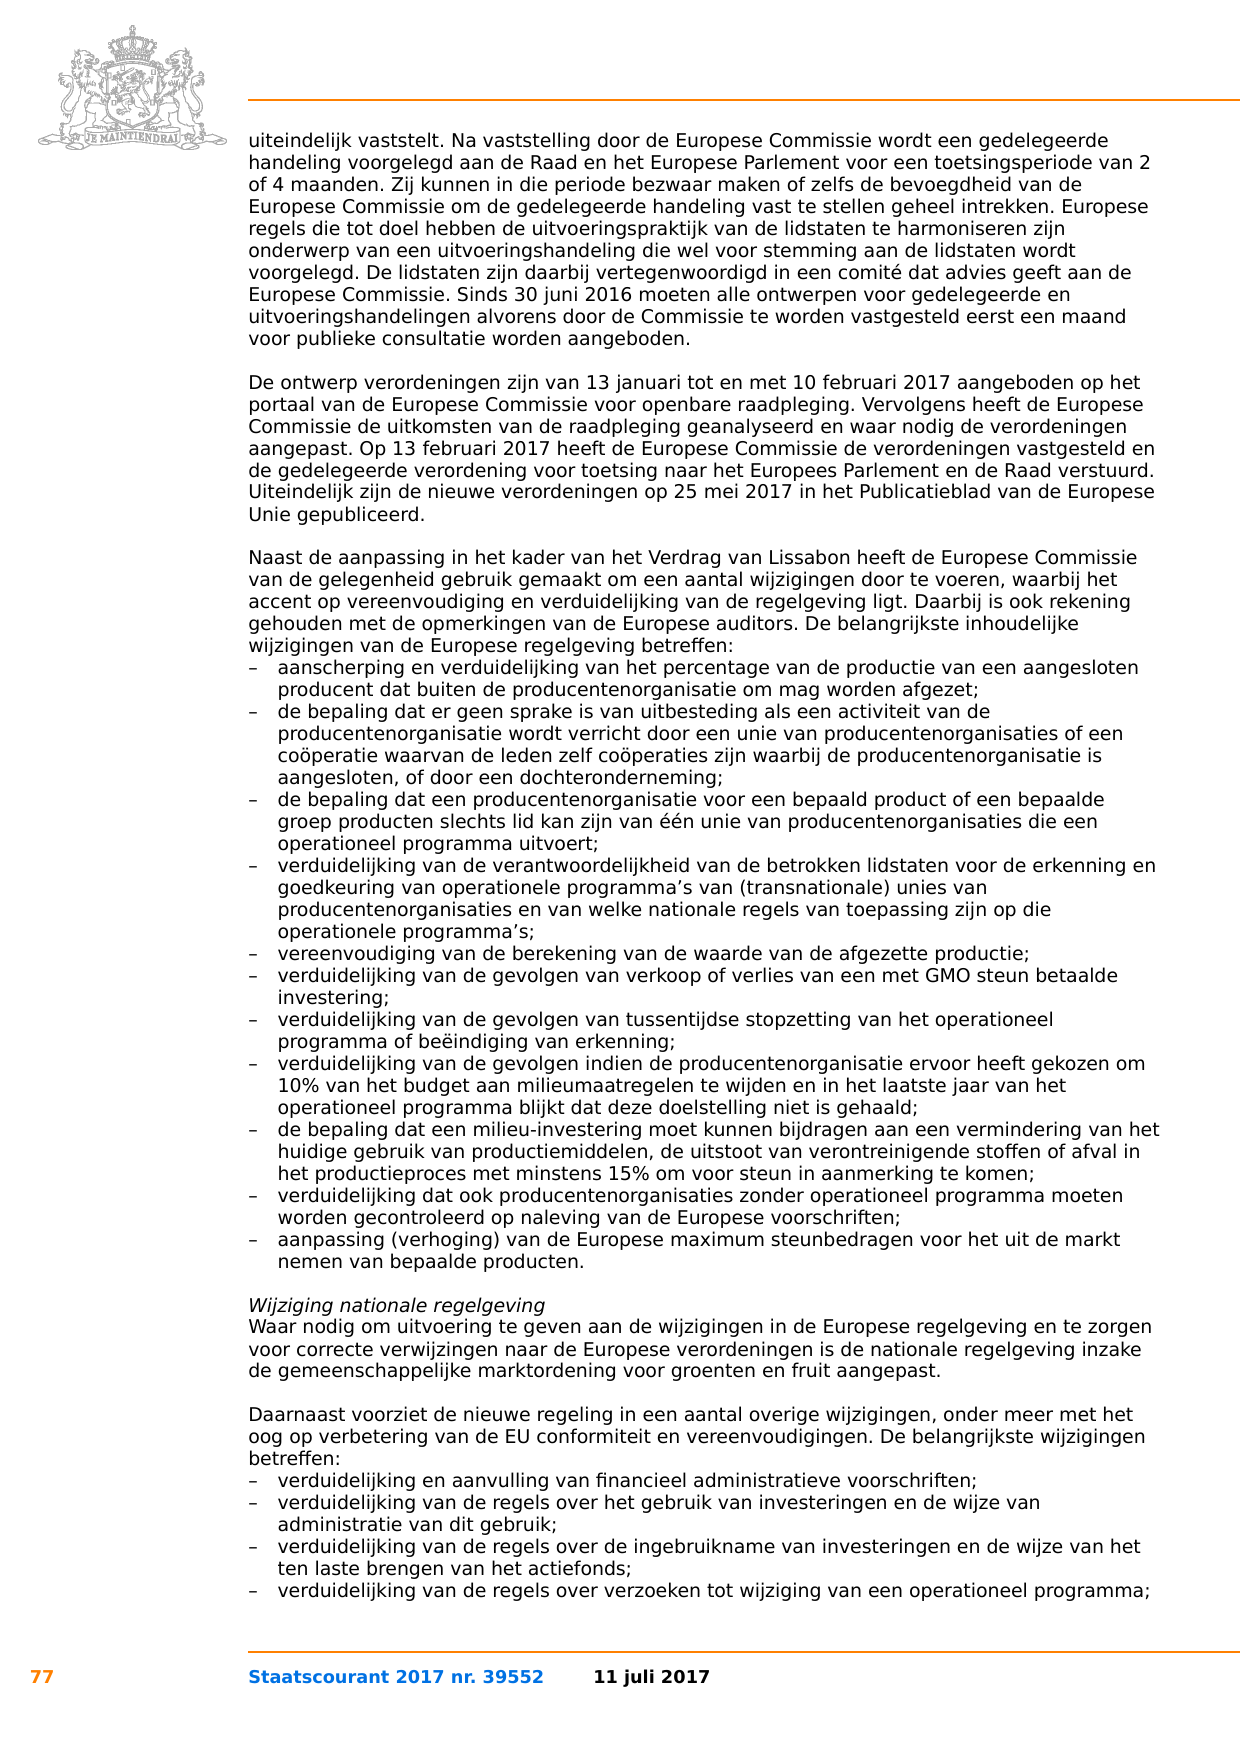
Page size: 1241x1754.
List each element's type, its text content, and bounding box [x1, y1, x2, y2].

text – aanpassing (verhoging) van de Europese maximum steunbedragen voor het uit de markt nemen van bepaalde producten. [248, 1229, 1163, 1273]
text – aanscherping en verduidelijking van het percentage van de productie van een aangesloten producent dat buiten de producentenorganisatie om mag worden afgezet; [248, 657, 1163, 701]
text Waar nodig om uitvoering te geven aan de wijzigingen in de Europese regelgeving en te zorgen voor correcte verwijzingen naar de Europese verordeningen is de nationale regelgeving inzake de gemeenschappelijke marktordening voor groenten en fruit aangepast. [248, 1316, 1163, 1382]
text uiteindelijk vaststelt. Na vaststelling door de Europese Commissie wordt een gedelegeerde handeling voorgelegd aan de Raad en het Europese Parlement voor een toetsingsperiode van 2 of 4 maanden. Zij kunnen in die periode bezwaar maken of zelfs de bevoegdheid van de Europese Commissie om de gedelegeerde handeling vast te stellen geheel intrekken. Europese regels die tot doel hebben de uitvoeringspraktijk van de lidstaten te harmoniseren zijn onderwerp van een uitvoeringshandeling die wel voor stemming aan de lidstaten wordt voorgelegd. De lidstaten zijn daarbij vertegenwoordigd in een comité dat advies geeft aan de Europese Commissie. Sinds 30 juni 2016 moeten alle ontwerpen voor gedelegeerde en uitvoeringshandelingen alvorens door de Commissie te worden vastgesteld eerst een maand voor publieke consultatie worden aangeboden. [248, 130, 1163, 350]
text – verduidelijking van de regels over het gebruik van investeringen en de wijze van administratie van dit gebruik; [248, 1492, 1163, 1536]
text – verduidelijking van de gevolgen van tussentijdse stopzetting van het operationeel programma of beëindiging van erkenning; [248, 1009, 1163, 1053]
text – de bepaling dat een producentenorganisatie voor een bepaald product of een bepaalde groep producten slechts lid kan zijn van één unie van producentenorganisaties die een operationeel programma uitvoert; [248, 789, 1163, 855]
text – de bepaling dat een milieu-investering moet kunnen bijdragen aan een vermindering van het huidige gebruik van productiemiddelen, de uitstoot van verontreinigende stoffen of afval in het productieproces met minstens 15% om voor steun in aanmerking te komen; [248, 1119, 1163, 1185]
text Naast de aanpassing in het kader van het Verdrag van Lissabon heeft de Europese Commissie van de gelegenheid gebruik gemaakt om een aantal wijzigingen door te voeren, waarbij het accent op vereenvoudiging en verduidelijking van de regelgeving ligt. Daarbij is ook rekening gehouden met de opmerkingen van de Europese auditors. De belangrijkste inhoudelijke wijzigingen van de Europese regelgeving betreffen: [248, 547, 1163, 657]
text Daarnaast voorziet de nieuwe regeling in een aantal overige wijzigingen, onder meer met het oog op verbetering van de EU conformiteit en vereenvoudigingen. De belangrijkste wijzigingen betreffen: [248, 1404, 1163, 1470]
text – verduidelijking van de verantwoordelijkheid van de betrokken lidstaten voor de erkenning en goedkeuring van operationele programma’s van (transnationale) unies van producentenorganisaties en van welke nationale regels van toepassing zijn op die operationele programma’s; [248, 855, 1163, 943]
text – verduidelijking en aanvulling van financieel administratieve voorschriften; [248, 1470, 1163, 1492]
text – verduidelijking dat ook producentenorganisaties zonder operationeel programma moeten worden gecontroleerd op naleving van de Europese voorschriften; [248, 1185, 1163, 1229]
text – vereenvoudiging van de berekening van de waarde van de afgezette productie; [248, 943, 1163, 965]
picture [38, 25, 227, 150]
text De ontwerp verordeningen zijn van 13 januari tot en met 10 februari 2017 aangeboden op het portaal van de Europese Commissie voor openbare raadpleging. Vervolgens heeft de Europese Commissie de uitkomsten van de raadpleging geanalyseerd en waar nodig de verordeningen aangepast. Op 13 februari 2017 heeft de Europese Commissie de verordeningen vastgesteld en de gedelegeerde verordening voor toetsing naar het Europees Parlement en de Raad verstuurd. Uiteindelijk zijn de nieuwe verordeningen op 25 mei 2017 in het Publicatieblad van de Europese Unie gepubliceerd. [248, 372, 1163, 525]
text – verduidelijking van de regels over de ingebruikname van investeringen en de wijze van het ten laste brengen van het actiefonds; [248, 1536, 1163, 1580]
text – verduidelijking van de gevolgen indien de producentenorganisatie ervoor heeft gekozen om 10% van het budget aan milieumaatregelen te wijden en in het laatste jaar van het operationeel programma blijkt dat deze doelstelling niet is gehaald; [248, 1053, 1163, 1119]
text Wijziging nationale regelgeving [248, 1294, 1163, 1316]
text – verduidelijking van de gevolgen van verkoop of verlies van een met GMO steun betaalde investering; [248, 965, 1163, 1009]
text – verduidelijking van de regels over verzoeken tot wijziging van een operationeel programma; [248, 1580, 1163, 1602]
text – de bepaling dat er geen sprake is van uitbesteding als een activiteit van de producentenorganisatie wordt verricht door een unie van producentenorganisaties of een coöperatie waarvan de leden zelf coöperaties zijn waarbij de producentenorganisatie is aangesloten, of door een dochteronderneming; [248, 701, 1163, 789]
